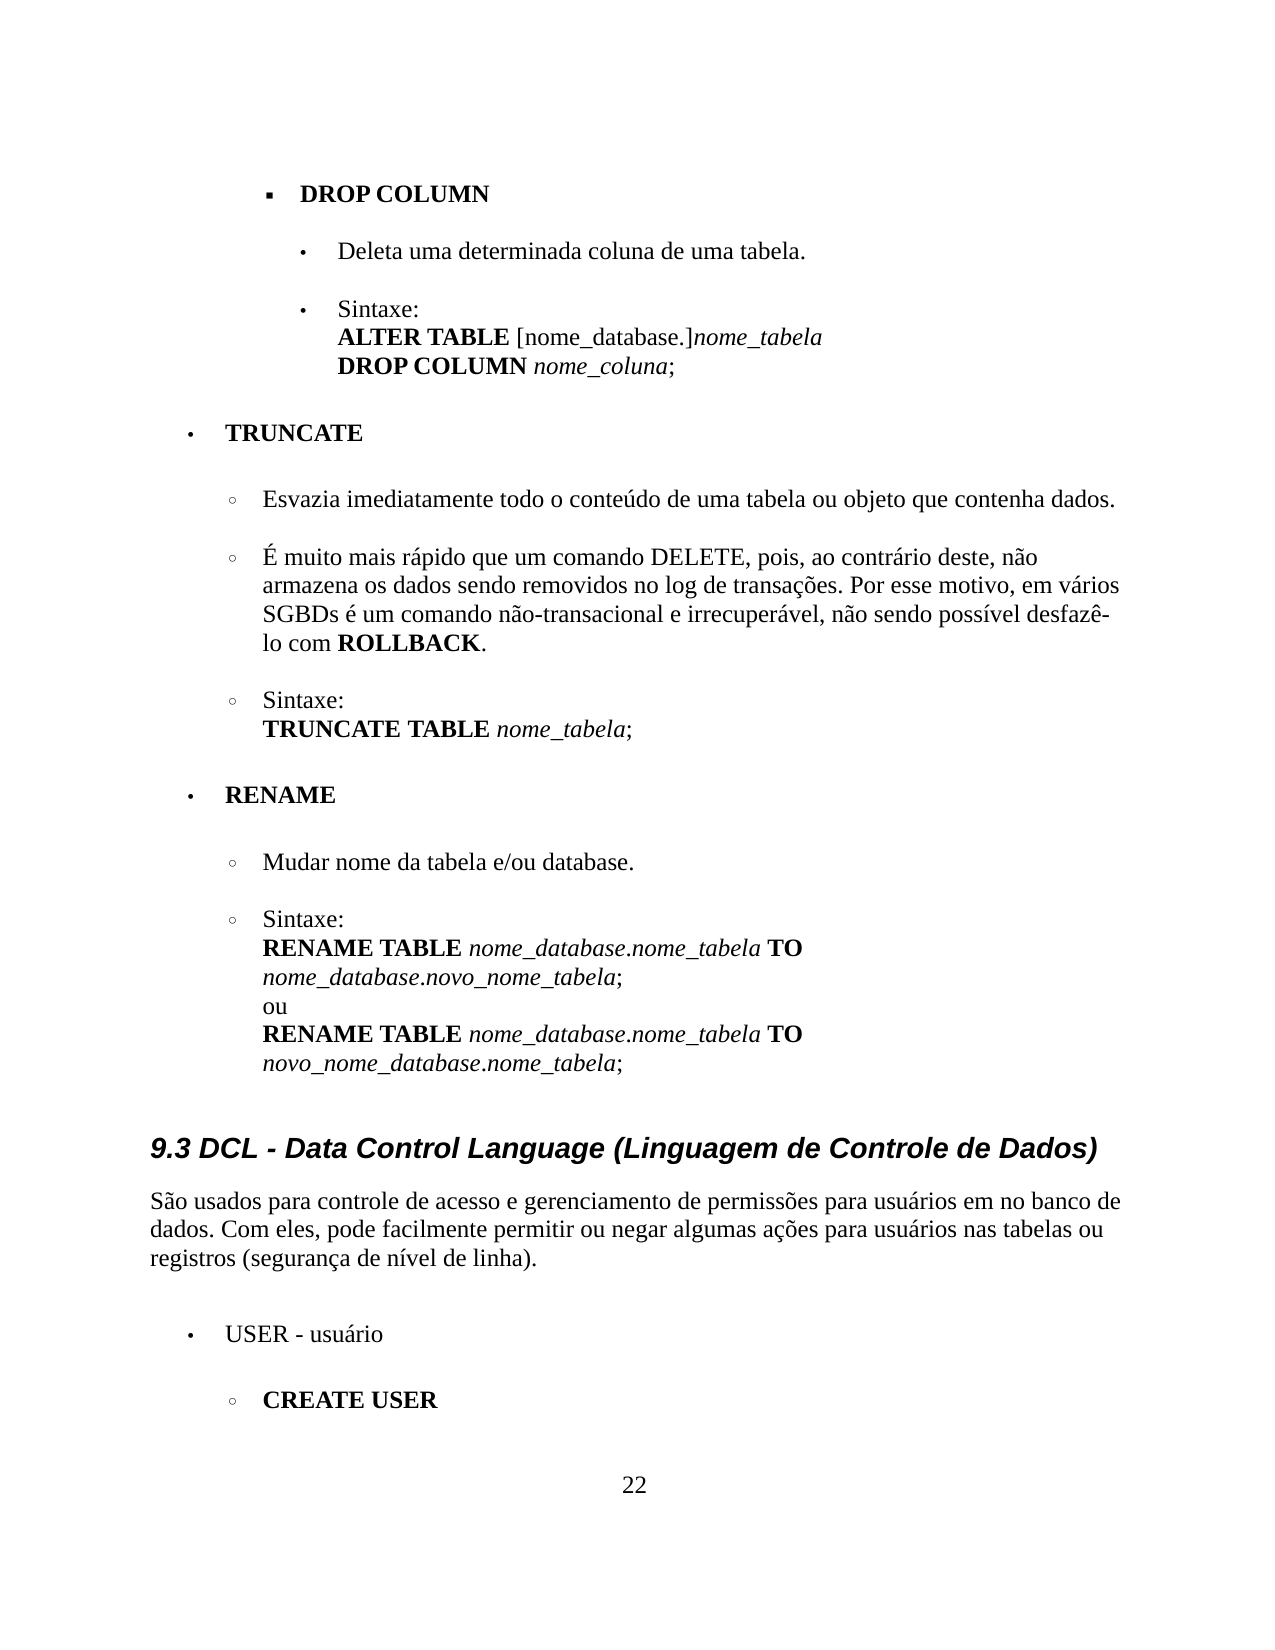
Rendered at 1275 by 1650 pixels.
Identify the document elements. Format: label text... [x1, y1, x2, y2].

list É muito mais rápido que um comando DELETE, pois, ao contrário deste, não armazena os dados sendo removidos no log de transações. Por esse motivo, em vários SGBDs é um comando não-transacional e irrecuperável, não sendo possível desfazê-lo com ROLLBACK. [225, 542, 1125, 685]
list USER - usuário [187, 1319, 1125, 1376]
list RENAME [187, 781, 1125, 838]
list Sintaxe: RENAME TABLE nome_database.nome_tabela TO nome_database.novo_nome_tabela; ou RENAME TABLE nome_database.nome_tabela TO novo_nome_database.nome_tabela; [225, 904, 1125, 1106]
list [300, 150, 1125, 179]
list Mudar nome da tabela e/ou database. [225, 847, 1125, 904]
list Sintaxe: TRUNCATE TABLE nome_tabela; [225, 685, 1125, 772]
list TRUNCATE [187, 418, 1125, 475]
list Sintaxe: ALTER TABLE [nome_database.]nome_tabela DROP COLUMN nome_coluna; [300, 294, 1125, 409]
list Esvazia imediatamente todo o conteúdo de uma tabela ou objeto que contenha dados. [225, 484, 1125, 542]
list Deleta uma determinada coluna de uma tabela. [300, 236, 1125, 294]
text São usados para controle de acesso e gerenciamento de permissões para usuários em no banco de dados. Com eles, pode facilmente permitir ou negar algumas ações para usuários nas tabelas ou registros (segurança de nível de linha). [150, 1186, 1125, 1301]
list DROP COLUMN [262, 179, 1125, 236]
list CREATE USER [225, 1385, 1125, 1414]
subtitle 9.3 DCL - Data Control Language (Linguagem de Controle de Dados) [150, 1131, 1125, 1164]
